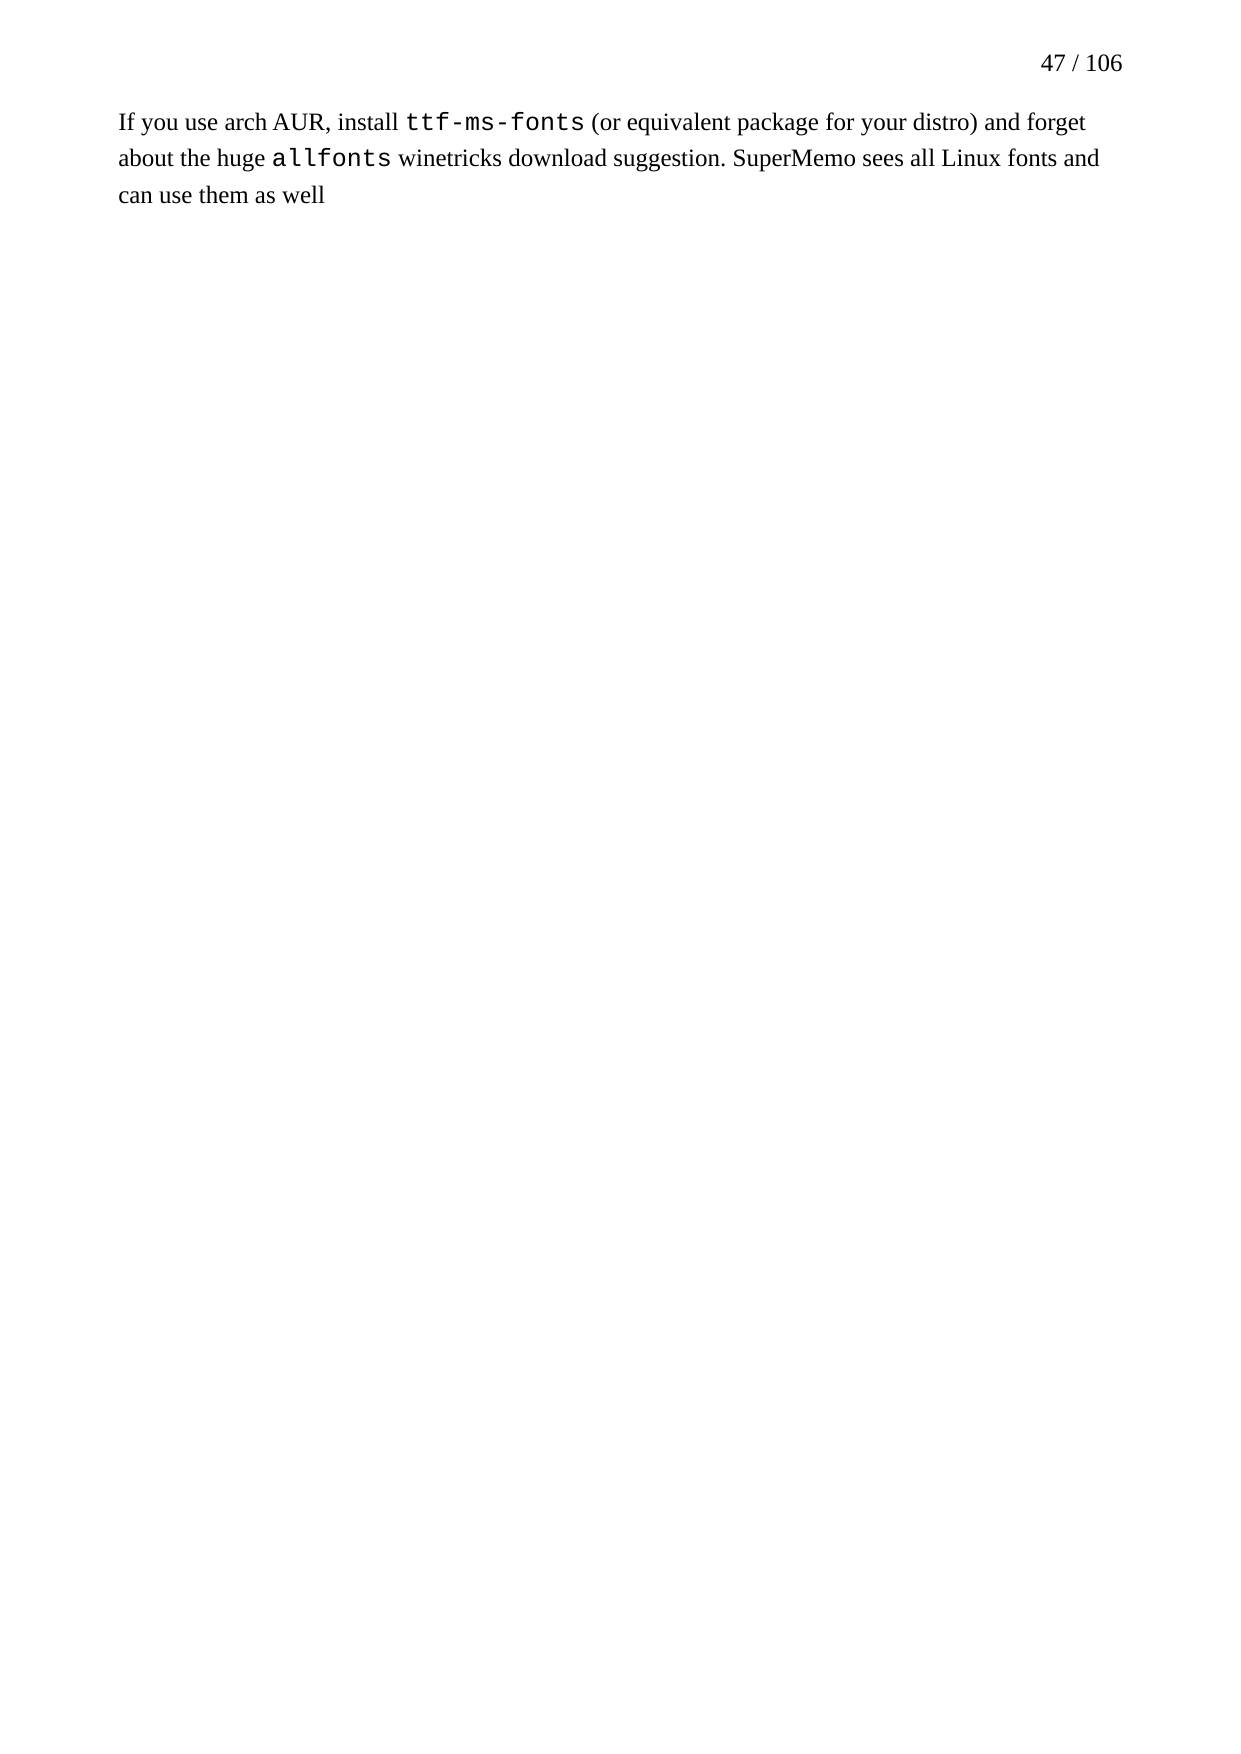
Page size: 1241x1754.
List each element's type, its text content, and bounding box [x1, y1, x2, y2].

text If you use arch AUR, install ttf-ms-fonts (or equivalent package for your distro) and forget about the huge allfonts winetricks download suggestion. SuperMemo sees all Linux fonts and can use them as well [118, 107, 1122, 209]
